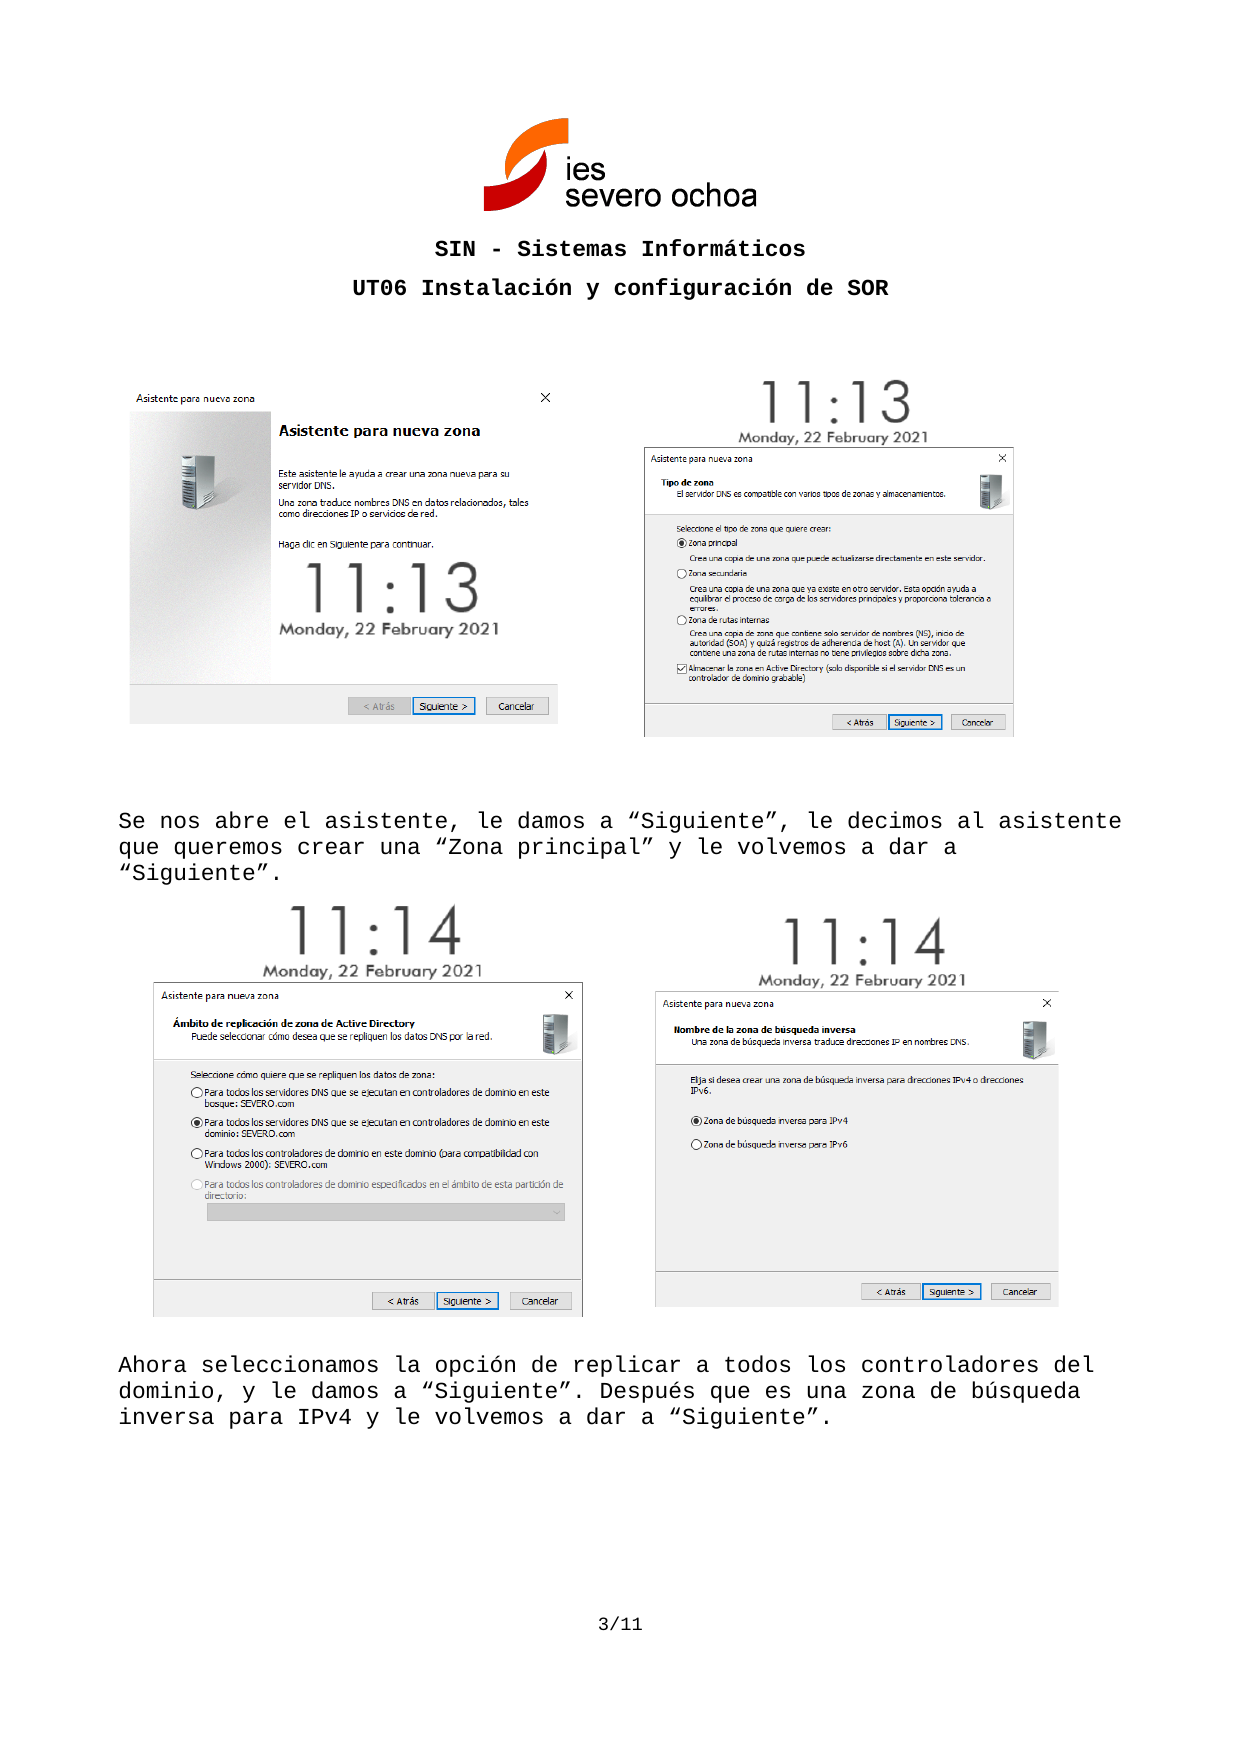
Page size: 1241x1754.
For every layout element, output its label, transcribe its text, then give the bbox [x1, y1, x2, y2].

picture [643, 376, 1014, 737]
text Ahora seleccionamos la opción de replicar a todos los controladores del dominio, y le damos a “Siguiente”. Después que es una zona de búsqueda inversa para IPv4 y le volvemos a dar a “Siguiente”. [118, 1354, 1122, 1432]
picture [483, 118, 757, 211]
text Se nos abre el asistente, le damos a “Siguiente”, le decimos al asistente que queremos crear una “Zona principal” y le volvemos a dar a “Siguiente”. [118, 809, 1122, 887]
picture [129, 386, 558, 724]
picture [153, 900, 584, 1317]
picture [655, 910, 1059, 1307]
